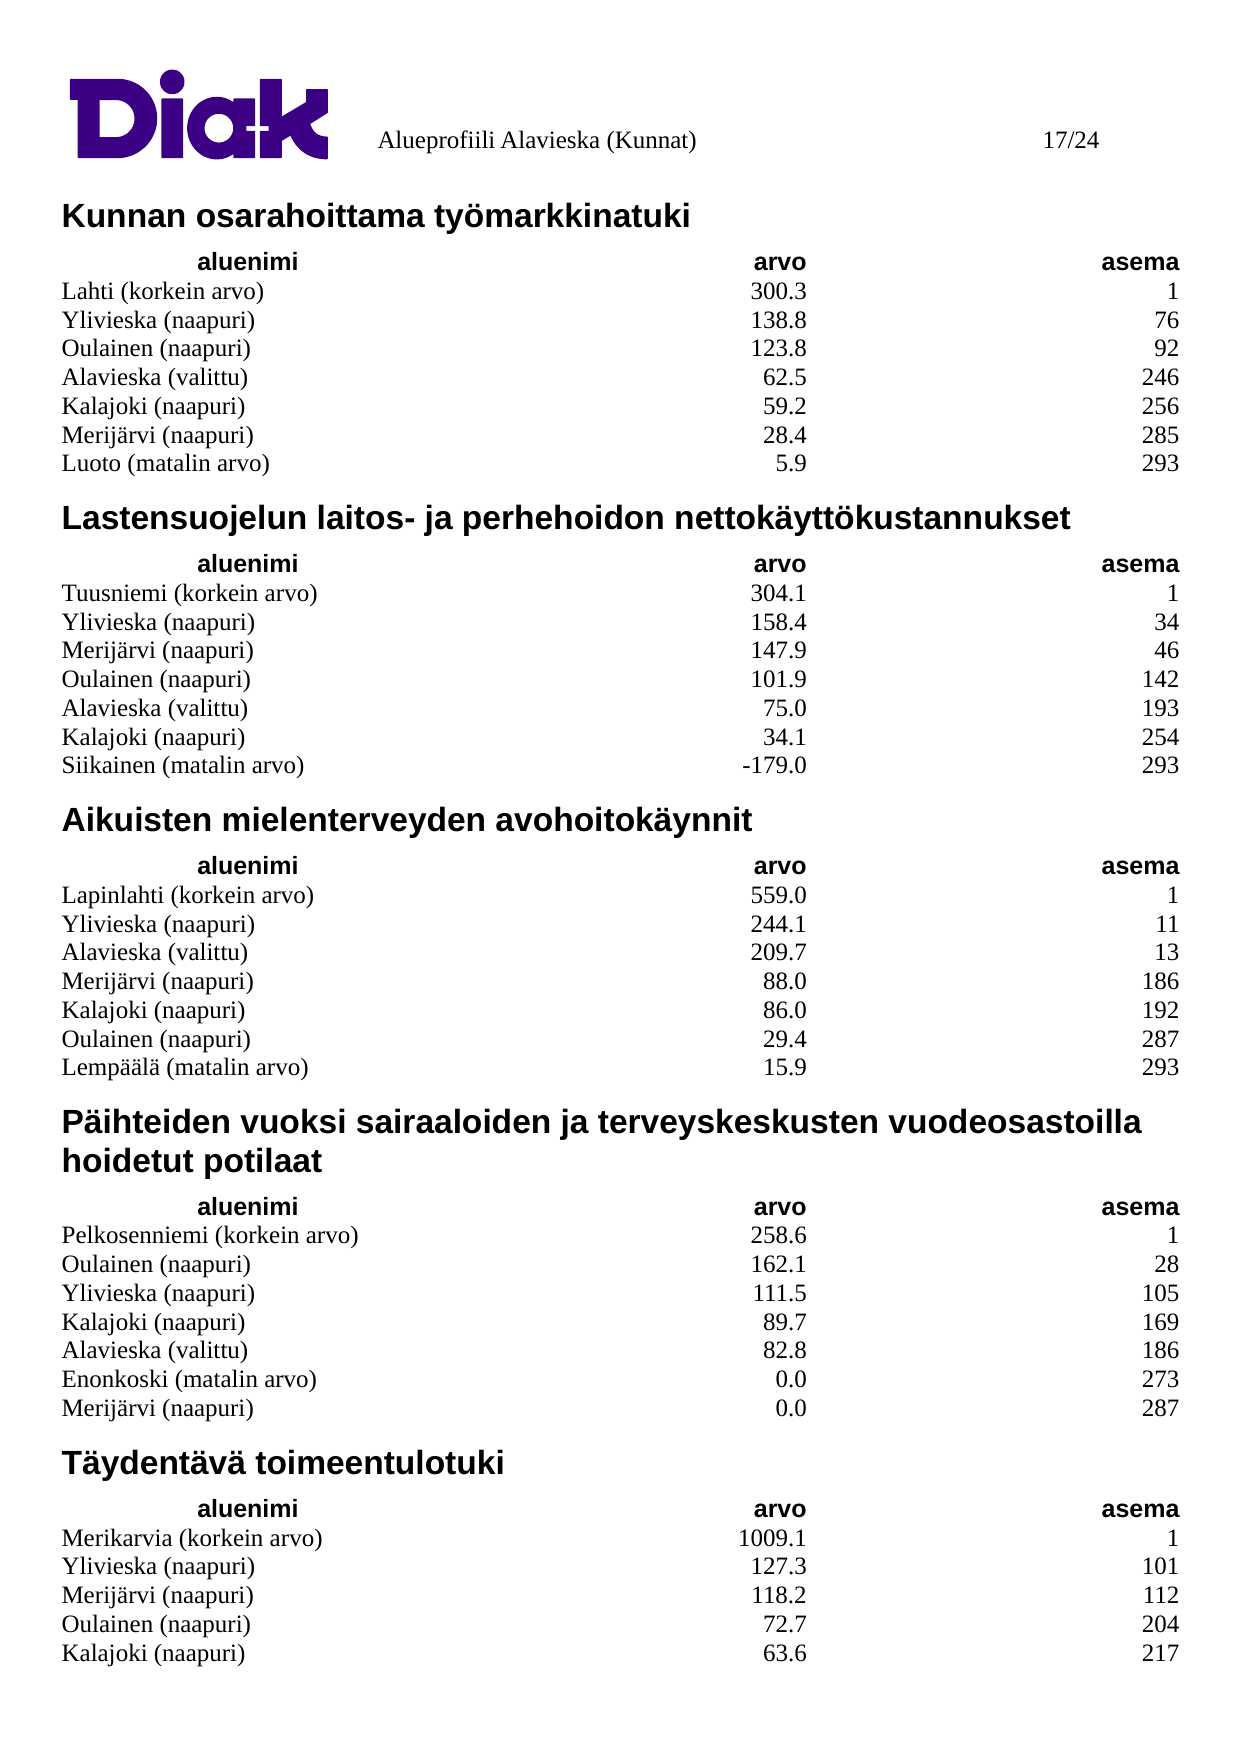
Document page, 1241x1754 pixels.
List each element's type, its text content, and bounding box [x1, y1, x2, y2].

table_cell 72.7 [434, 1609, 806, 1638]
subtitle Lastensuojelun laitos- ja perhehoidon nettokäyttökustannukset [61, 498, 1179, 537]
table_cell 62.5 [434, 362, 806, 391]
table_cell Ylivieska (naapuri) [61, 1278, 434, 1307]
table_cell 0.0 [434, 1393, 806, 1422]
table_header arvo [434, 851, 806, 880]
table_cell 34 [806, 607, 1179, 636]
table_header aluenimi [61, 1494, 434, 1523]
table_cell 59.2 [434, 391, 806, 420]
table_cell Merijärvi (naapuri) [61, 1393, 434, 1422]
table_cell 11 [806, 909, 1179, 937]
table_cell 192 [806, 995, 1179, 1024]
table_cell Oulainen (naapuri) [61, 664, 434, 693]
table_header asema [806, 247, 1179, 276]
table_cell 209.7 [434, 938, 806, 966]
table_cell 293 [806, 449, 1179, 477]
table_cell 29.4 [434, 1024, 806, 1052]
table_cell 1 [806, 276, 1179, 305]
table_cell 92 [806, 334, 1179, 362]
table_cell Oulainen (naapuri) [61, 1249, 434, 1278]
table_cell Kalajoki (naapuri) [61, 1638, 434, 1666]
table_cell 1 [806, 1221, 1179, 1249]
table_cell 162.1 [434, 1249, 806, 1278]
table_cell 89.7 [434, 1307, 806, 1336]
table_cell 13 [806, 938, 1179, 966]
table_cell Lempäälä (matalin arvo) [61, 1053, 434, 1081]
table_cell 1009.1 [434, 1523, 806, 1551]
table_cell 304.1 [434, 578, 806, 607]
table_header aluenimi [61, 549, 434, 578]
table_header asema [806, 1192, 1179, 1221]
table_cell 287 [806, 1024, 1179, 1052]
table_cell 1 [806, 1523, 1179, 1551]
table_cell 204 [806, 1609, 1179, 1638]
subtitle Aikuisten mielenterveyden avohoitokäynnit [61, 800, 1179, 839]
table_cell Luoto (matalin arvo) [61, 449, 434, 477]
table_cell Merijärvi (naapuri) [61, 1580, 434, 1609]
table_cell 127.3 [434, 1551, 806, 1580]
table_cell 111.5 [434, 1278, 806, 1307]
table_cell 169 [806, 1307, 1179, 1336]
table_cell 5.9 [434, 449, 806, 477]
table_cell Alavieska (valittu) [61, 938, 434, 966]
table_cell Oulainen (naapuri) [61, 1609, 434, 1638]
table_cell Kalajoki (naapuri) [61, 722, 434, 751]
table_header aluenimi [61, 851, 434, 880]
table_cell 300.3 [434, 276, 806, 305]
subtitle Kunnan osarahoittama työmarkkinatuki [61, 196, 1179, 235]
table_header asema [806, 549, 1179, 578]
subtitle Päihteiden vuoksi sairaaloiden ja terveyskeskusten vuodeosastoilla hoidetut potilaat [61, 1102, 1179, 1179]
subtitle Täydentävä toimeentulotuki [61, 1443, 1179, 1481]
table_cell 258.6 [434, 1221, 806, 1249]
table_cell 256 [806, 391, 1179, 420]
table_cell 217 [806, 1638, 1179, 1666]
table_cell 75.0 [434, 693, 806, 722]
table_cell Merijärvi (naapuri) [61, 966, 434, 995]
table_cell Kalajoki (naapuri) [61, 995, 434, 1024]
table_cell 0.0 [434, 1364, 806, 1393]
table_cell Alavieska (valittu) [61, 693, 434, 722]
table_cell 88.0 [434, 966, 806, 995]
table_cell 1 [806, 578, 1179, 607]
table_cell 86.0 [434, 995, 806, 1024]
table_cell Kalajoki (naapuri) [61, 1307, 434, 1336]
table_cell -179.0 [434, 751, 806, 779]
table_cell 246 [806, 362, 1179, 391]
table_header aluenimi [61, 247, 434, 276]
table_cell Merijärvi (naapuri) [61, 420, 434, 448]
table_header arvo [434, 1494, 806, 1523]
table_cell Alavieska (valittu) [61, 362, 434, 391]
table_cell 101 [806, 1551, 1179, 1580]
table_cell 138.8 [434, 305, 806, 333]
table_cell 158.4 [434, 607, 806, 636]
table_cell 1 [806, 880, 1179, 909]
table_cell 123.8 [434, 334, 806, 362]
table_cell Alavieska (valittu) [61, 1336, 434, 1364]
table_cell Oulainen (naapuri) [61, 334, 434, 362]
table_cell Ylivieska (naapuri) [61, 909, 434, 937]
table_cell Merikarvia (korkein arvo) [61, 1523, 434, 1551]
table_cell 293 [806, 1053, 1179, 1081]
table_cell 46 [806, 636, 1179, 664]
table_cell 285 [806, 420, 1179, 448]
table_cell Pelkosenniemi (korkein arvo) [61, 1221, 434, 1249]
table_cell 254 [806, 722, 1179, 751]
table_cell 34.1 [434, 722, 806, 751]
table_cell 105 [806, 1278, 1179, 1307]
table_header arvo [434, 1192, 806, 1221]
table_cell Siikainen (matalin arvo) [61, 751, 434, 779]
table_cell Kalajoki (naapuri) [61, 391, 434, 420]
table_cell 273 [806, 1364, 1179, 1393]
table_cell 293 [806, 751, 1179, 779]
table_cell 147.9 [434, 636, 806, 664]
table_header aluenimi [61, 1192, 434, 1221]
table_cell 28.4 [434, 420, 806, 448]
table_header arvo [434, 247, 806, 276]
table_cell 82.8 [434, 1336, 806, 1364]
table_cell 186 [806, 966, 1179, 995]
table_header arvo [434, 549, 806, 578]
table_cell Ylivieska (naapuri) [61, 607, 434, 636]
table_header asema [806, 851, 1179, 880]
table_cell Enonkoski (matalin arvo) [61, 1364, 434, 1393]
table_cell Lapinlahti (korkein arvo) [61, 880, 434, 909]
table_cell Tuusniemi (korkein arvo) [61, 578, 434, 607]
table_cell Lahti (korkein arvo) [61, 276, 434, 305]
table_cell 76 [806, 305, 1179, 333]
table_cell 193 [806, 693, 1179, 722]
table_cell 559.0 [434, 880, 806, 909]
table_cell 142 [806, 664, 1179, 693]
table_cell 63.6 [434, 1638, 806, 1666]
table_cell 118.2 [434, 1580, 806, 1609]
table_cell 15.9 [434, 1053, 806, 1081]
table_cell 28 [806, 1249, 1179, 1278]
table_cell Merijärvi (naapuri) [61, 636, 434, 664]
table_cell 186 [806, 1336, 1179, 1364]
table_cell Ylivieska (naapuri) [61, 1551, 434, 1580]
table_header asema [806, 1494, 1179, 1523]
table_cell 287 [806, 1393, 1179, 1422]
table_cell Ylivieska (naapuri) [61, 305, 434, 333]
table_cell 112 [806, 1580, 1179, 1609]
table_cell 101.9 [434, 664, 806, 693]
table_cell 244.1 [434, 909, 806, 937]
table_cell Oulainen (naapuri) [61, 1024, 434, 1052]
